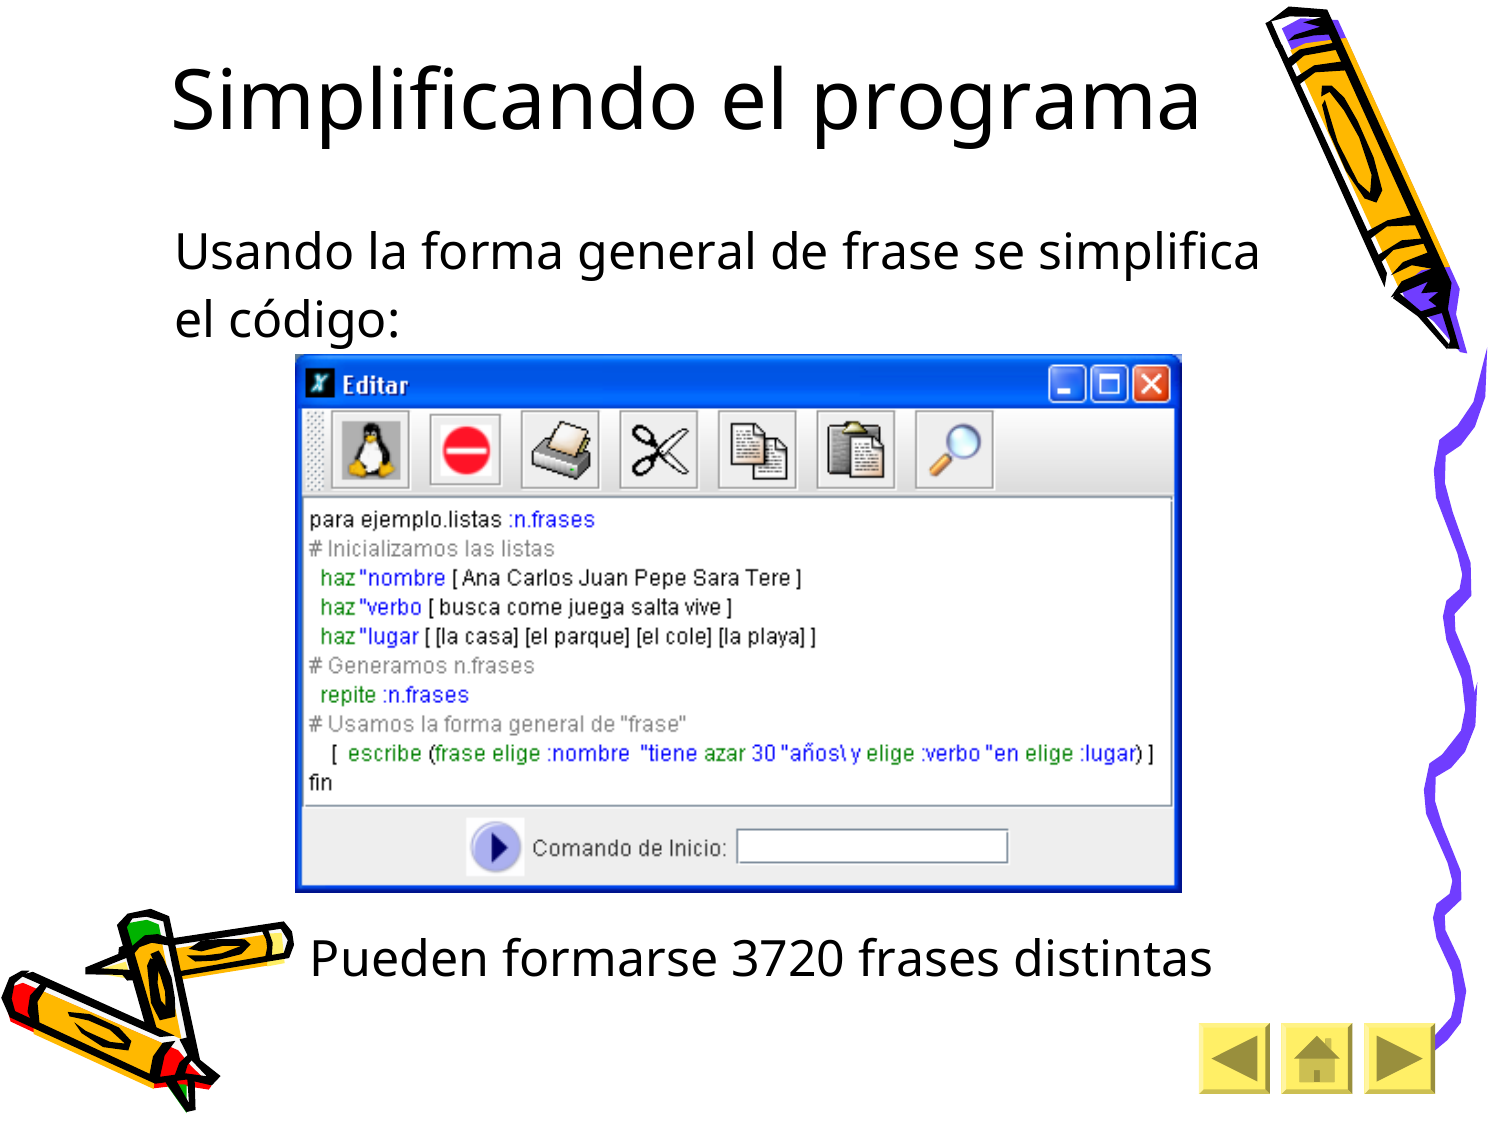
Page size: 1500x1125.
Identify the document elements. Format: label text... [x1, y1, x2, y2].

text_box Pueden formarse 3720 frases distintas [295, 915, 1312, 1000]
text_box [1366, 1023, 1436, 1094]
title Simplificando el programa [123, 30, 1251, 162]
text_box [1200, 1023, 1270, 1094]
text_box [1283, 1023, 1353, 1094]
picture [295, 361, 1182, 893]
text_box Usando la forma general de frase se simplifica el código: [159, 207, 1294, 361]
